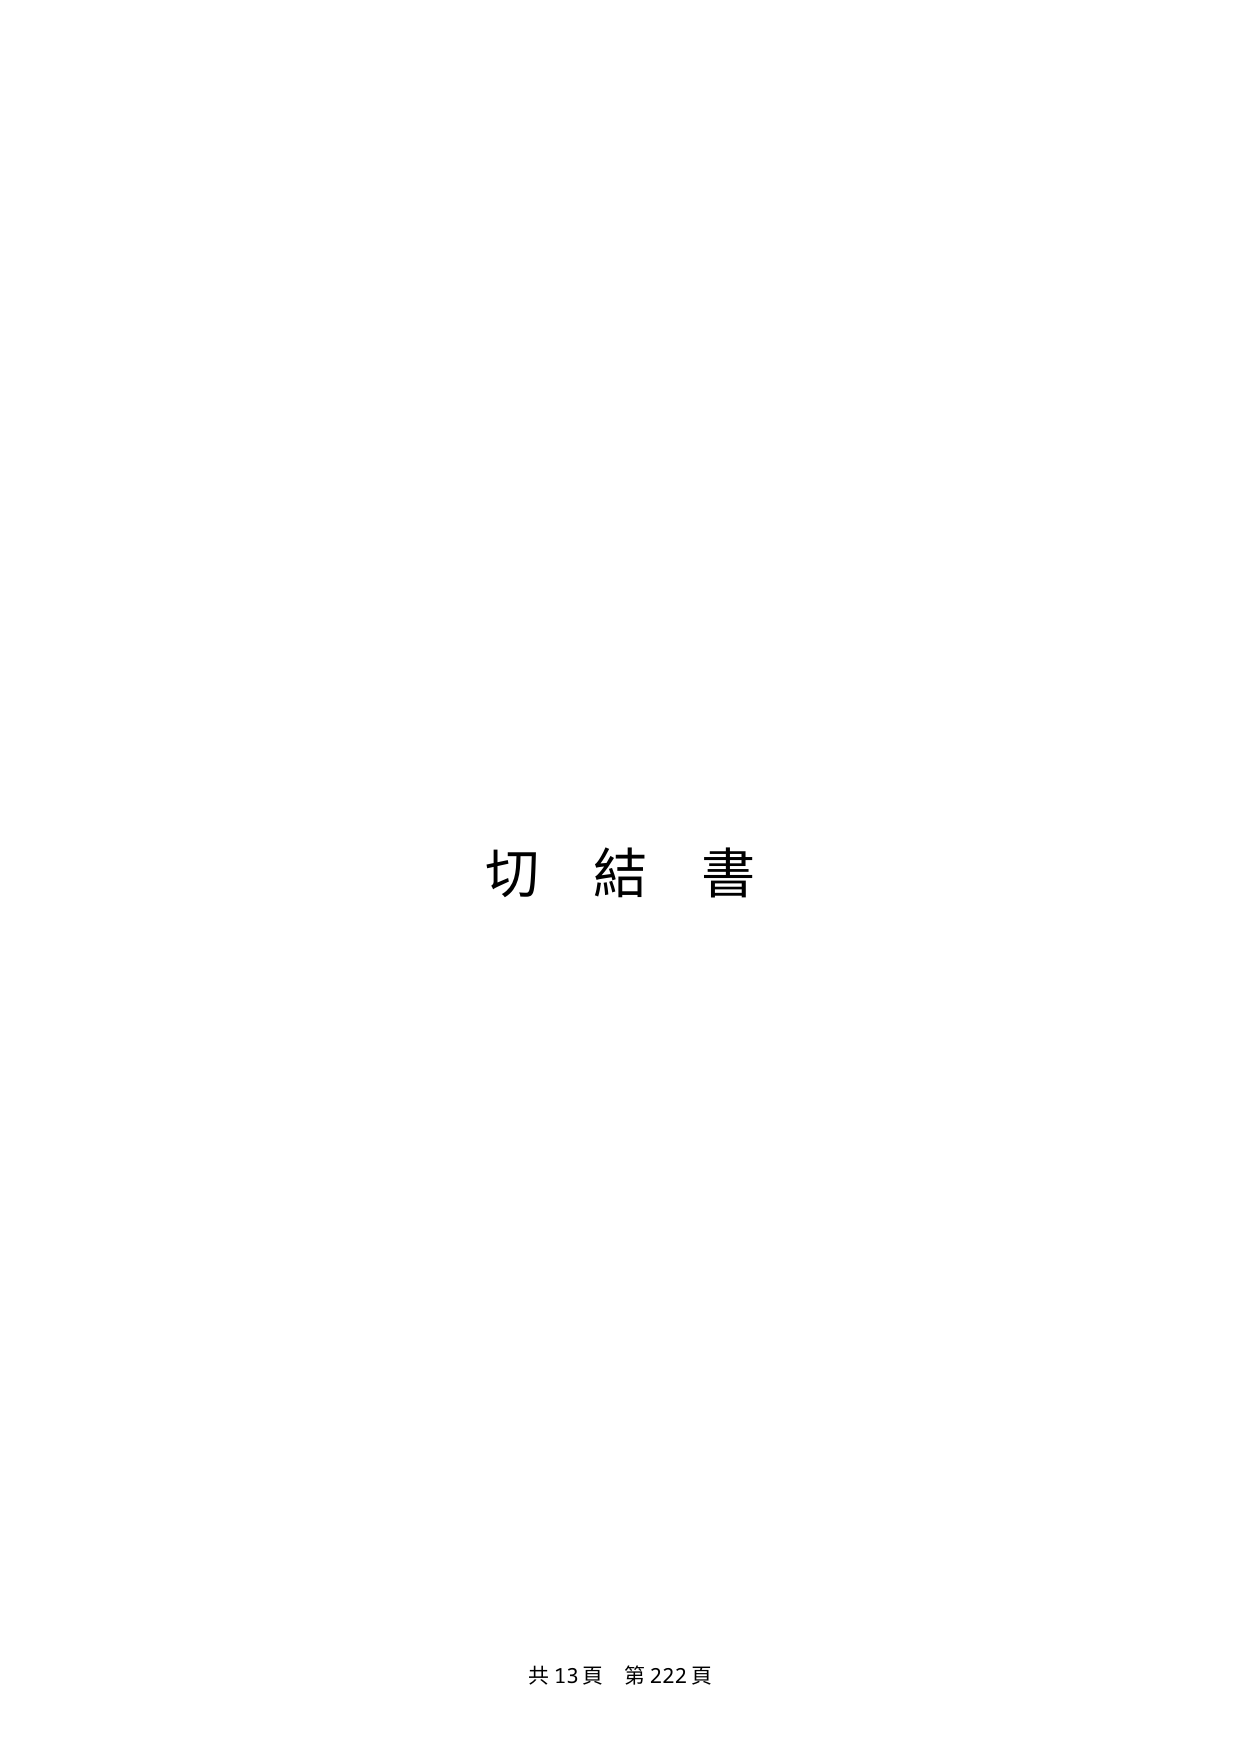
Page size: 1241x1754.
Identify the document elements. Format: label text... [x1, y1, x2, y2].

text 切 結 書 [118, 797, 1122, 922]
